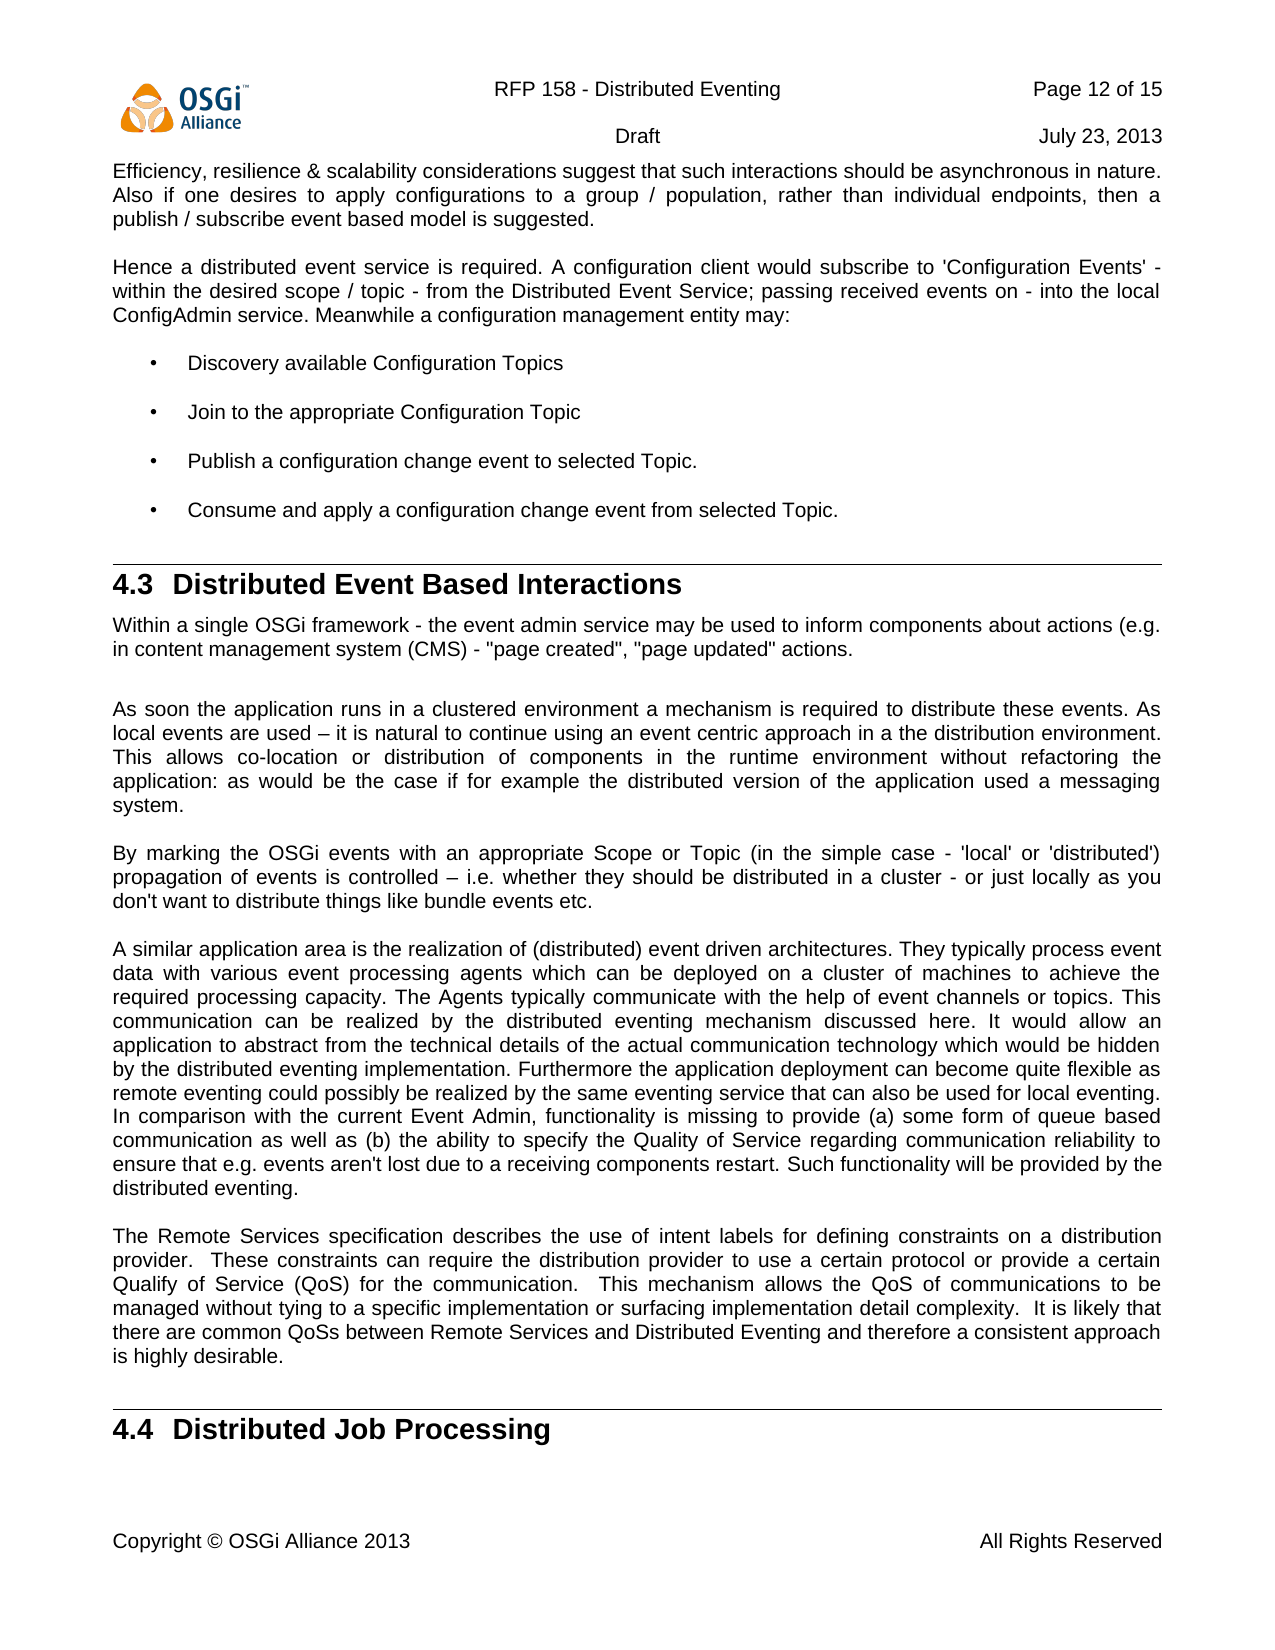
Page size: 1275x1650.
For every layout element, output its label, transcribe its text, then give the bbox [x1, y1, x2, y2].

list Discovery available Configuration Topics [150, 351, 1162, 375]
text As soon the application runs in a clustered environment a mechanism is required to distribute these events. As local events are used – it is natural to continue using an event centric approach in a the distribution environment. This allows co-location or distribution of components in the runtime environment without refactoring the application: as would be the case if for example the distributed version of the application used a messaging system. [112, 697, 1162, 817]
text The Remote Services specification describes the use of intent labels for defining constraints on a distribution provider. These constraints can require the distribution provider to use a certain protocol or provide a certain Qualify of Service (QoS) for the communication. This mechanism allows the QoS of communications to be managed without tying to a specific implementation or surfacing implementation detail complexity. It is likely that there are common QoSs between Remote Services and Distributed Eventing and therefore a consistent approach is highly desirable. [112, 1224, 1162, 1368]
subtitle Distributed Job Processing [112, 1410, 1162, 1445]
text Hence a distributed event service is required. A configuration client would subscribe to 'Configuration Events' - within the desired scope / topic - from the Distributed Event Service; passing received events on - into the local ConfigAdmin service. Meanwhile a configuration management entity may: [112, 255, 1162, 327]
list Consume and apply a configuration change event from selected Topic. [150, 498, 1162, 522]
subtitle Distributed Event Based Interactions [112, 565, 1162, 600]
picture [113, 76, 257, 140]
text By marking the OSGi events with an appropriate Scope or Topic (in the simple case - 'local' or 'distributed') propagation of events is controlled – i.e. whether they should be distributed in a cluster - or just locally as you don't want to distribute things like bundle events etc. [112, 841, 1162, 913]
list Join to the appropriate Configuration Topic [150, 400, 1162, 424]
text Within a single OSGi framework - the event admin service may be used to inform components about actions (e.g. in content management system (CMS) - "page created", "page updated" actions. [112, 613, 1162, 661]
text A similar application area is the realization of (distributed) event driven architectures. They typically process event data with various event processing agents which can be deployed on a cluster of machines to achieve the required processing capacity. The Agents typically communicate with the help of event channels or topics. This communication can be realized by the distributed eventing mechanism discussed here. It would allow an application to abstract from the technical details of the actual communication technology which would be hidden by the distributed eventing implementation. Furthermore the application deployment can become quite flexible as remote eventing could possibly be realized by the same eventing service that can also be used for local eventing. In comparison with the current Event Admin, functionality is missing to provide (a) some form of queue based communication as well as (b) the ability to specify the Quality of Service regarding communication reliability to ensure that e.g. events aren't lost due to a receiving components restart. Such functionality will be provided by the distributed eventing. [112, 937, 1162, 1200]
text Efficiency, resilience & scalability considerations suggest that such interactions should be asynchronous in nature. Also if one desires to apply configurations to a group / population, rather than individual endpoints, then a publish / subscribe event based model is suggested. [112, 159, 1162, 231]
list Publish a configuration change event to selected Topic. [150, 449, 1162, 473]
